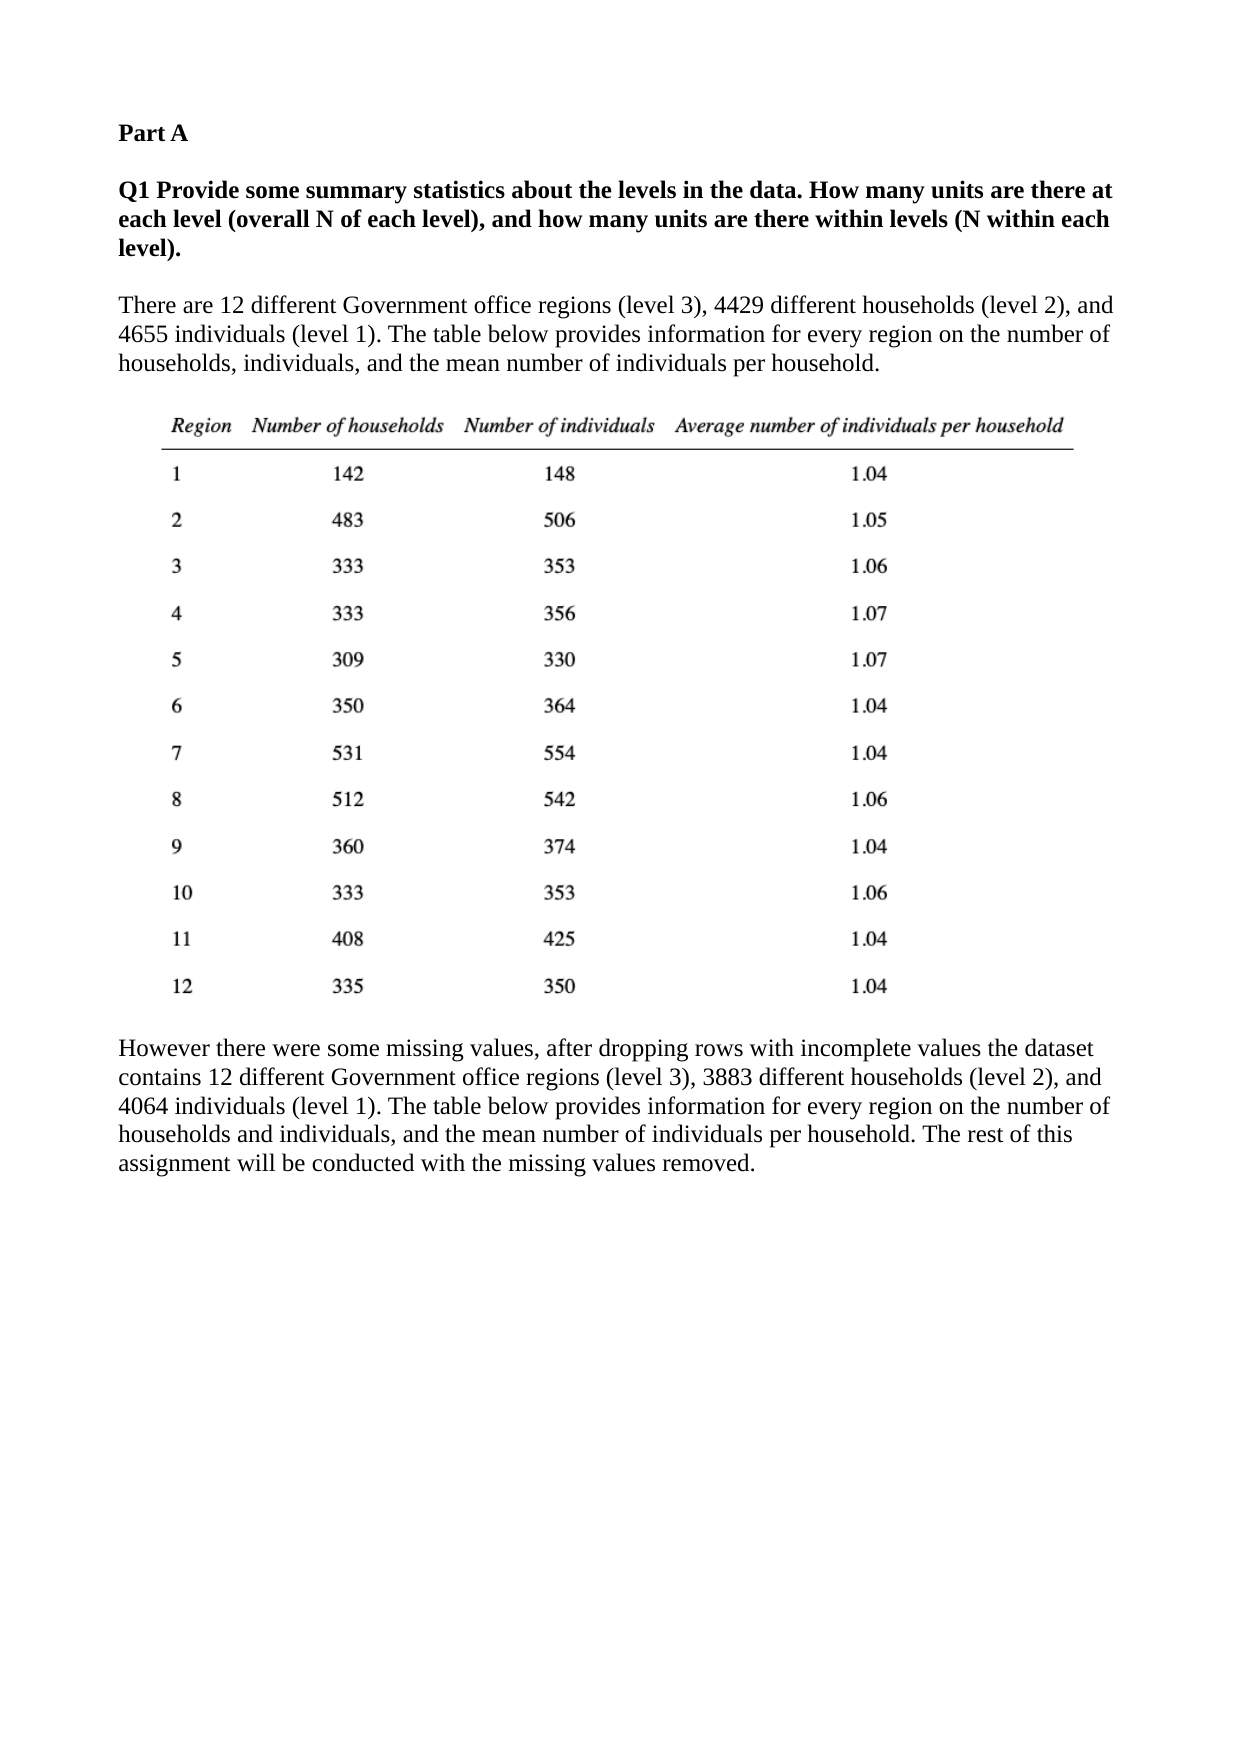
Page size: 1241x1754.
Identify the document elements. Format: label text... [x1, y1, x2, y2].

text Part A [118, 118, 1122, 147]
text However there were some missing values, after dropping rows with incomplete values the dataset contains 12 different Government office regions (level 3), 3883 different households (level 2), and 4064 individuals (level 1). The table below provides information for every region on the number of households and individuals, and the mean number of individuals per household. The rest of this assignment will be conducted with the missing values removed. [118, 1033, 1122, 1177]
text There are 12 different Government office regions (level 3), 4429 different households (level 2), and 4655 individuals (level 1). The table below provides information for every region on the number of households, individuals, and the mean number of individuals per household. [118, 291, 1122, 377]
text Q1 Provide some summary statistics about the levels in the data. How many units are there at each level (overall N of each level), and how many units are there within levels (N within each level). [118, 176, 1122, 262]
picture [158, 405, 1082, 1005]
